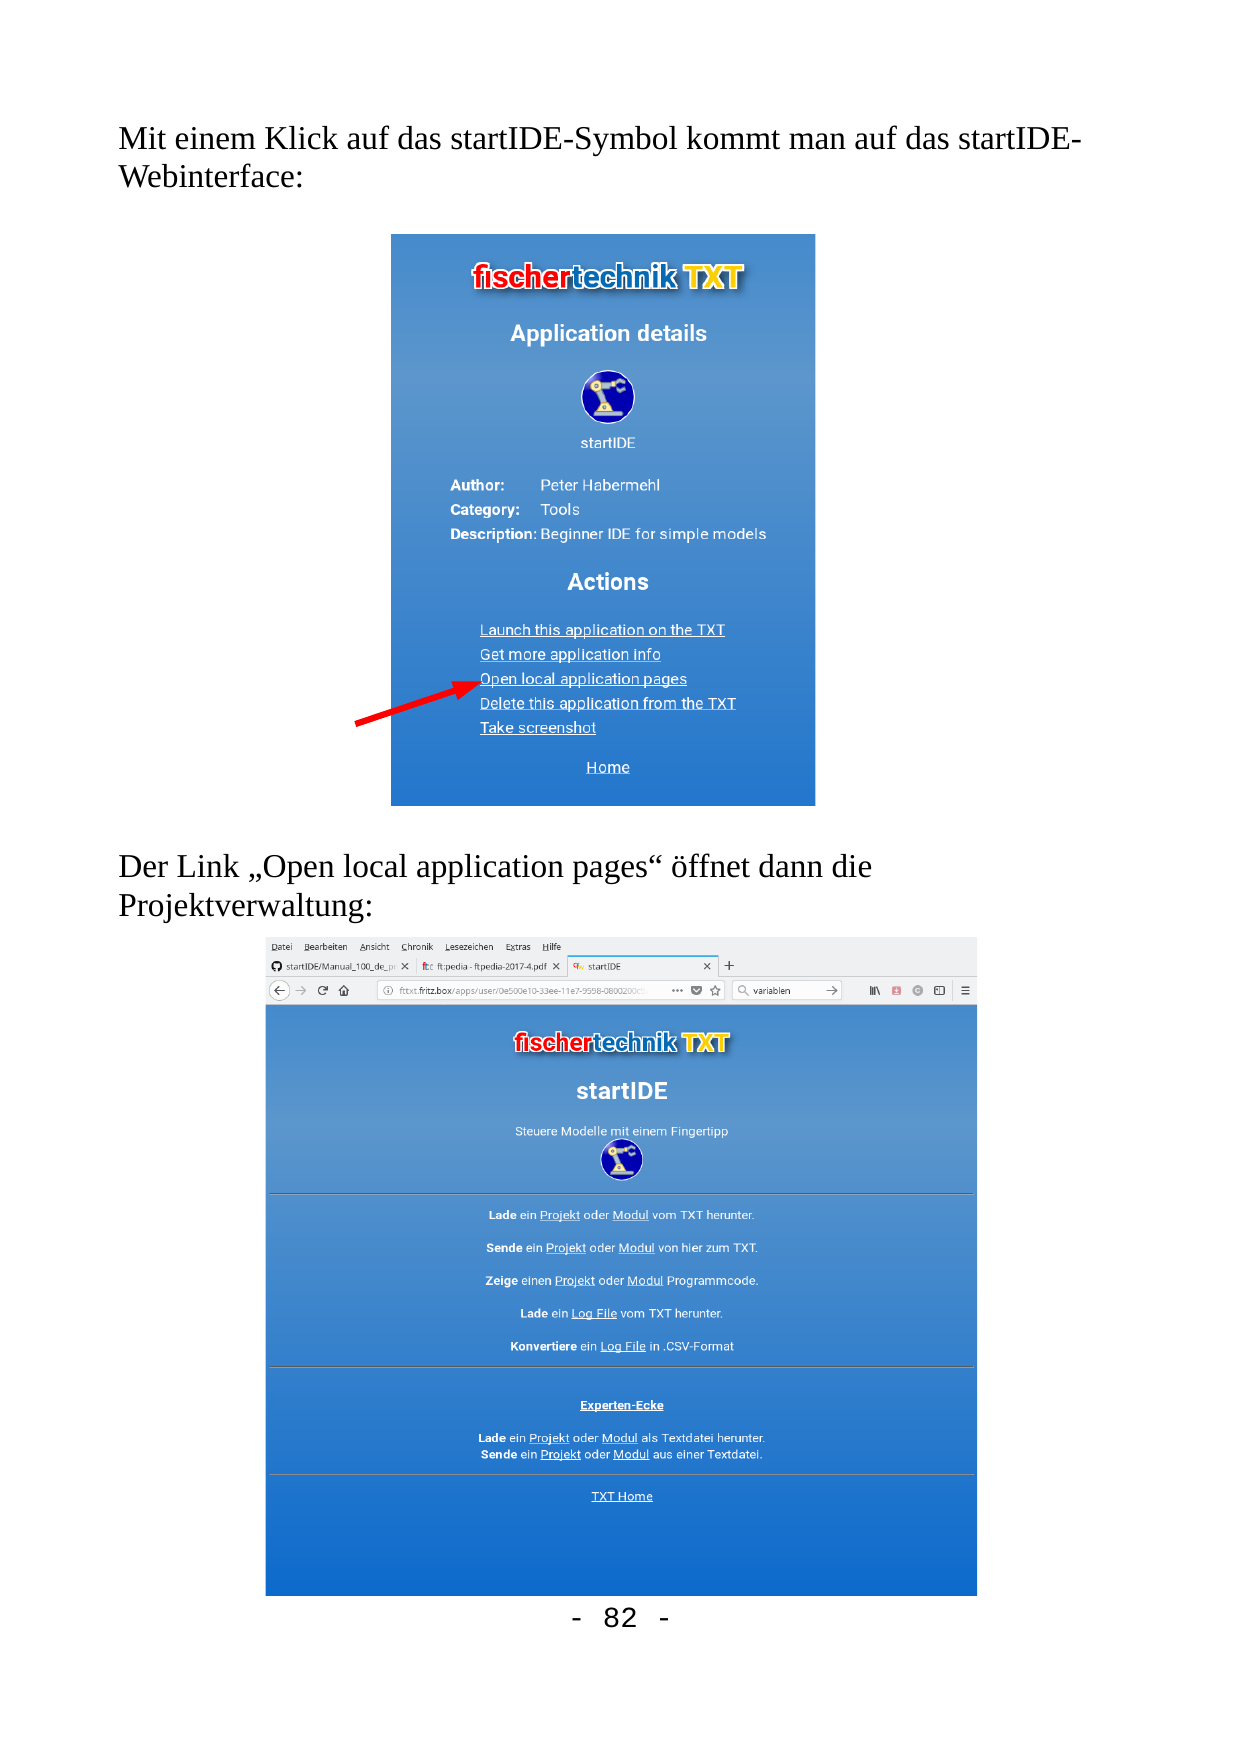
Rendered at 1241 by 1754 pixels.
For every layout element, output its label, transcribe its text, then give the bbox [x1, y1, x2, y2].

picture [265, 937, 978, 1596]
picture [391, 234, 816, 806]
text Mit einem Klick auf das startIDE-Symbol kommt man auf das startIDE-Webinterface: [118, 118, 1122, 195]
text Der Link „Open local application pages“ öffnet dann die Projektverwaltung: [118, 846, 1122, 923]
